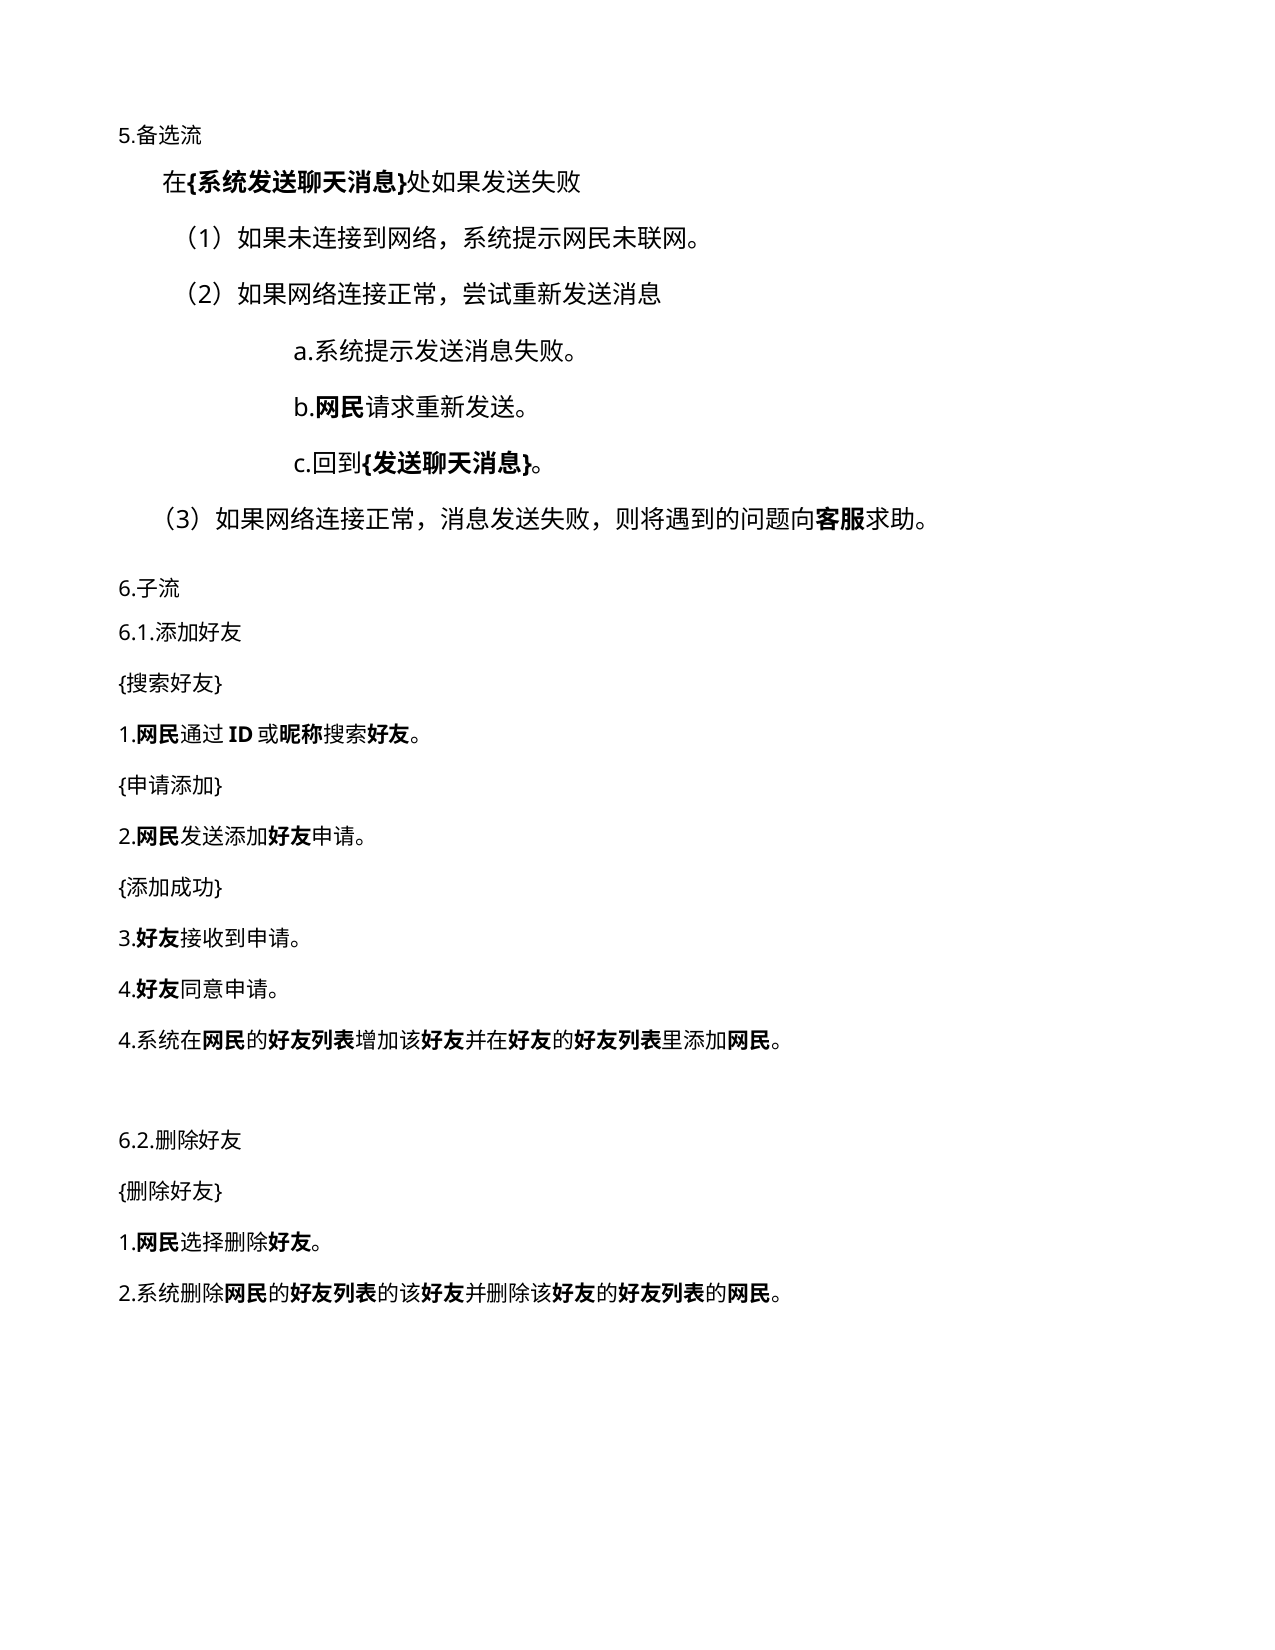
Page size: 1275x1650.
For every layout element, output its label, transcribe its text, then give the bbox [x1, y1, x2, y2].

text 在{系统发送聊天消息}处如果发送失败 [118, 162, 1157, 198]
text b.网民请求重新发送。 [293, 387, 1157, 423]
text {申请添加} [118, 768, 1157, 800]
text 2.网民发送添加好友申请。 [118, 819, 1157, 851]
subtitle 6.子流 [118, 571, 1157, 602]
text （1）如果未连接到网络，系统提示网民未联网。 [129, 218, 1157, 255]
subtitle 5.备选流 [118, 118, 1157, 150]
text {搜索好友} [118, 666, 1157, 698]
text 2.系统删除网民的好友列表的该好友并删除该好友的好友列表的网民。 [118, 1276, 1157, 1308]
text a.系统提示发送消息失败。 [293, 331, 1157, 367]
text 1.网民通过ID或昵称搜索好友。 [118, 717, 1157, 749]
text 6.2.删除好友 [118, 1123, 1157, 1155]
text 4.系统在网民的好友列表增加该好友并在好友的好友列表里添加网民。 [118, 1023, 1157, 1055]
text 4.好友同意申请。 [118, 972, 1157, 1004]
text 1.网民选择删除好友。 [118, 1225, 1157, 1257]
text （3）如果网络连接正常，消息发送失败，则将遇到的问题向客服求助。 [118, 500, 1157, 536]
text （2）如果网络连接正常，尝试重新发送消息 [129, 275, 1157, 311]
text {删除好友} [118, 1174, 1157, 1206]
text 3.好友接收到申请。 [118, 921, 1157, 953]
text c.回到{发送聊天消息}。 [293, 443, 1157, 480]
text 6.1.添加好友 [118, 615, 1157, 647]
text {添加成功} [118, 870, 1157, 902]
